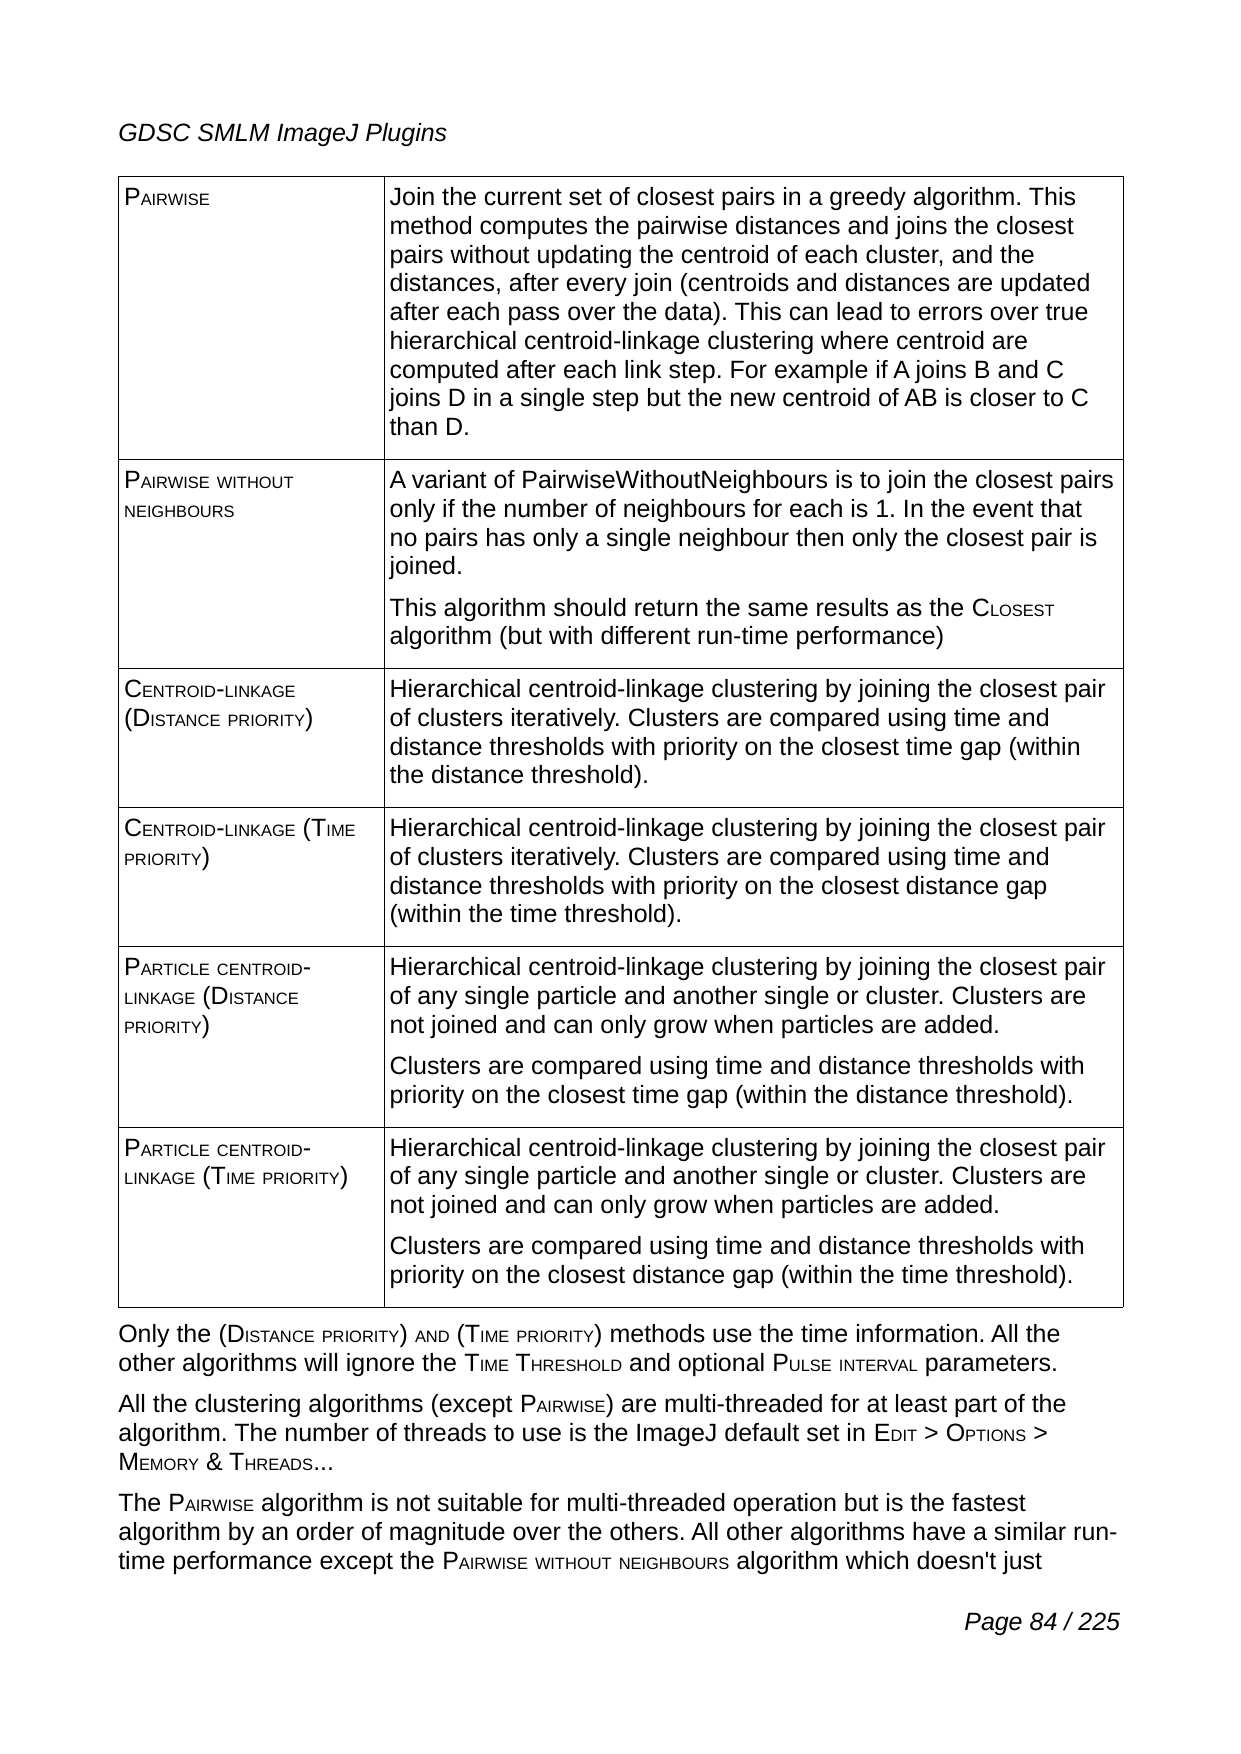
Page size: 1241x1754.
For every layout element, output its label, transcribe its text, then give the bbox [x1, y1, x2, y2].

table_cell Hierarchical centroid-linkage clustering by joining the closest pair of any single particle and another single or cluster. Clusters are not joined and can only grow when particles are added. Clusters are compared using time and distance thresholds with priority on the closest time gap (within the distance threshold). [385, 947, 1123, 1127]
text All the clustering algorithms (except Pairwise) are multi-threaded for at least part of the algorithm. The number of threads to use is the ImageJ default set in Edit > Options > Memory & Threads... [118, 1389, 1122, 1476]
table_cell Centroid-linkage (Distance priority) [119, 669, 384, 807]
table_cell A variant of PairwiseWithoutNeighbours is to join the closest pairs only if the number of neighbours for each is 1. In the event that no pairs has only a single neighbour then only the closest pair is joined. This algorithm should return the same results as the Closest algorithm (but with different run-time performance) [385, 460, 1123, 668]
table_cell Hierarchical centroid-linkage clustering by joining the closest pair of clusters iteratively. Clusters are compared using time and distance thresholds with priority on the closest time gap (within the distance threshold). [385, 669, 1123, 807]
table_cell Join the current set of closest pairs in a greedy algorithm. This method computes the pairwise distances and joins the closest pairs without updating the centroid of each cluster, and the distances, after every join (centroids and distances are updated after each pass over the data). This can lead to errors over true hierarchical centroid-linkage clustering where centroid are computed after each link step. For example if A joins B and C joins D in a single step but the new centroid of AB is closer to C than D. [385, 177, 1123, 459]
table_cell Particle centroid-linkage (Time priority) [119, 1128, 384, 1307]
table_cell Particle centroid-linkage (Distance priority) [119, 947, 384, 1127]
table_cell Centroid-linkage (Time priority) [119, 808, 384, 946]
table_cell Pairwise [119, 177, 384, 459]
table_cell Hierarchical centroid-linkage clustering by joining the closest pair of clusters iteratively. Clusters are compared using time and distance thresholds with priority on the closest distance gap (within the time threshold). [385, 808, 1123, 946]
text Only the (Distance priority) and (Time priority) methods use the time information. All the other algorithms will ignore the Time Threshold and optional Pulse interval parameters. [118, 1319, 1122, 1377]
table_cell Hierarchical centroid-linkage clustering by joining the closest pair of any single particle and another single or cluster. Clusters are not joined and can only grow when particles are added. Clusters are compared using time and distance thresholds with priority on the closest distance gap (within the time threshold). [385, 1128, 1123, 1307]
table_cell Pairwise without neighbours [119, 460, 384, 668]
text The Pairwise algorithm is not suitable for multi-threaded operation but is the fastest algorithm by an order of magnitude over the others. All other algorithms have a similar run-time performance except the Pairwise without neighbours algorithm which doesn't just [118, 1488, 1122, 1574]
